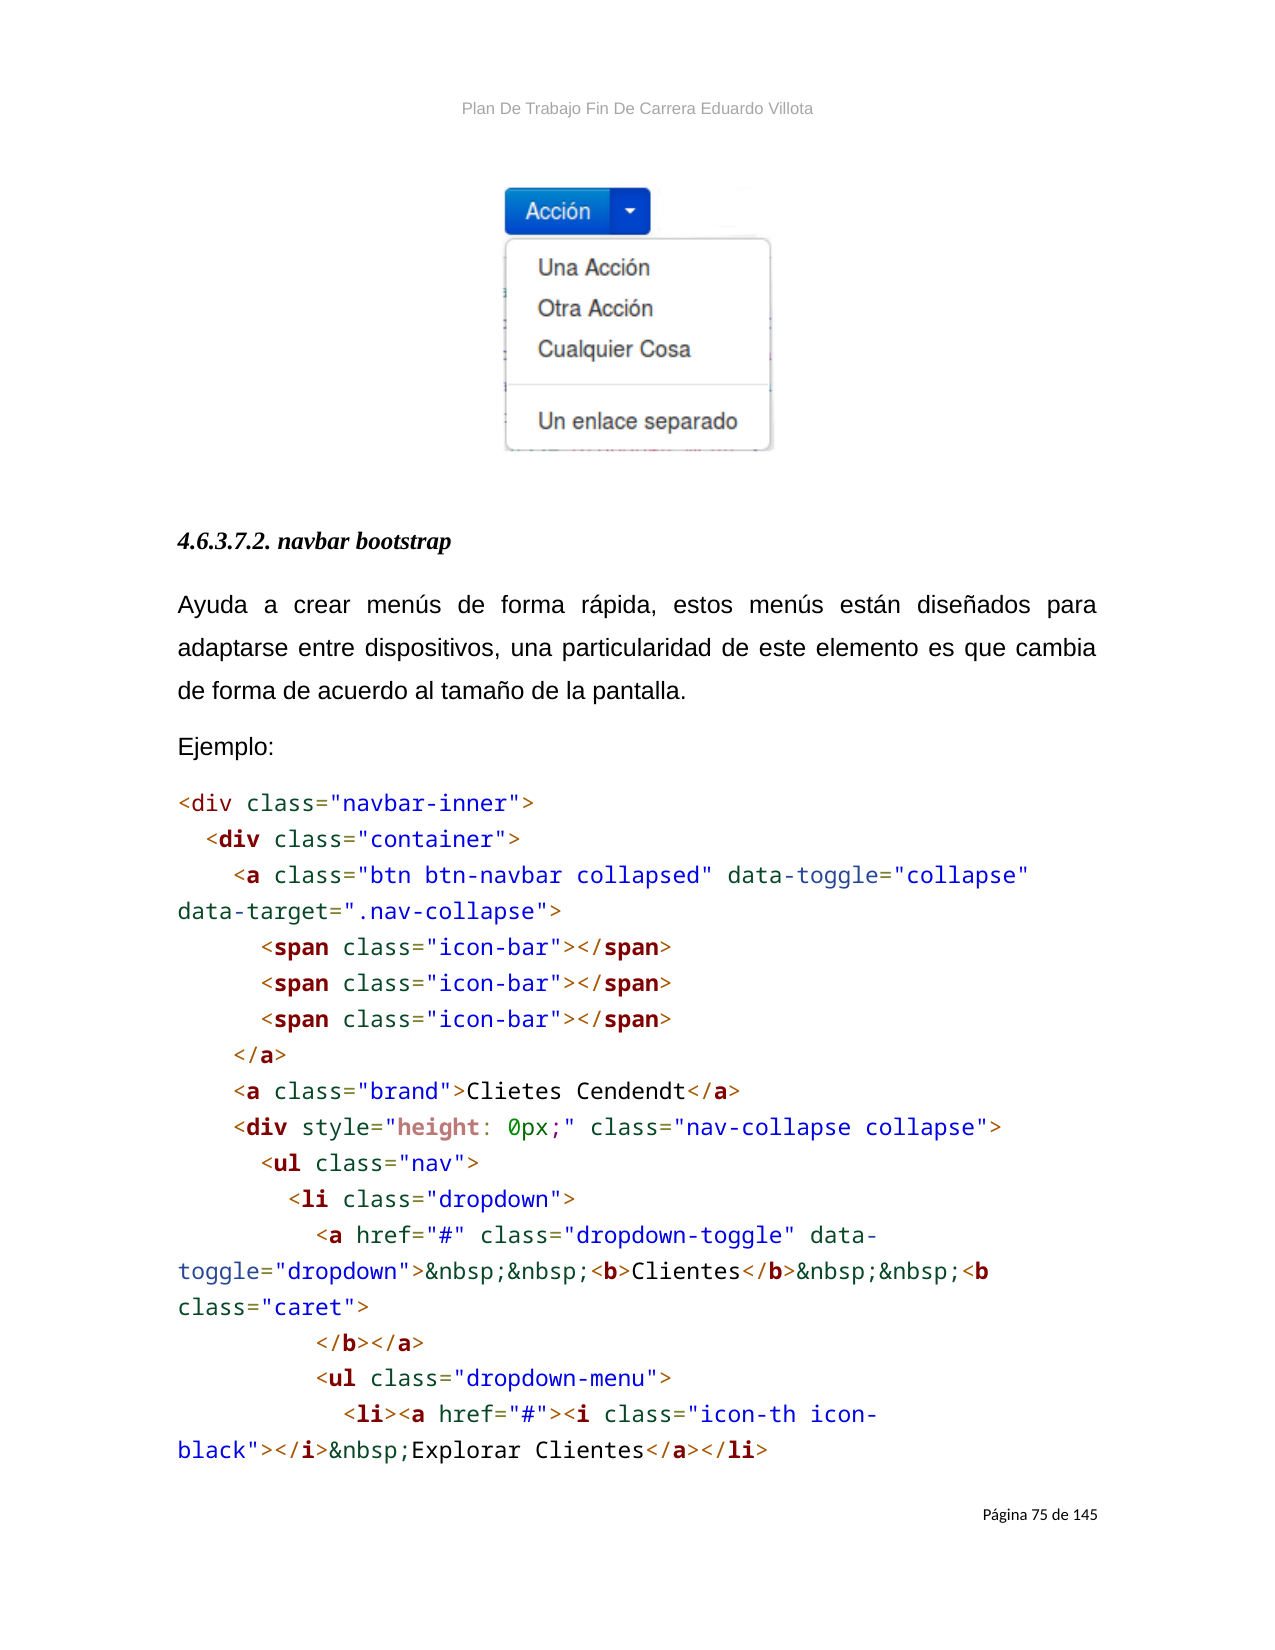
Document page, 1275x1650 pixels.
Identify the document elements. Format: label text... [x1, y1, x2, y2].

text <span class="icon-bar"></span> [177, 931, 1098, 962]
picture [499, 174, 776, 456]
text <ul class="dropdown-menu"> [177, 1362, 1098, 1394]
text </b></a> [177, 1326, 1098, 1358]
text <li><a href="#"><i class="icon-th icon-black"></i>&nbsp;Explorar Clientes</a></li> [177, 1398, 1098, 1466]
text <a class="btn btn-navbar collapsed" data-toggle="collapse" data-target=".nav-collapse"> [177, 859, 1098, 926]
text <div class="container"> [177, 823, 1098, 854]
text </a> [177, 1039, 1098, 1070]
text <span class="icon-bar"></span> [177, 967, 1098, 998]
text <div class="navbar-inner"> [177, 787, 1098, 819]
text <a class="brand">Clietes Cendendt</a> [177, 1075, 1098, 1106]
text Ejemplo: [177, 732, 1098, 761]
text <div style="height: 0px;" class="nav-collapse collapse"> [177, 1111, 1098, 1142]
text 4.6.3.7.2. NAVBAR BOOTSTRAP [177, 526, 1098, 555]
text <ul class="nav"> [177, 1147, 1098, 1178]
text <li class="dropdown"> [177, 1183, 1098, 1214]
text Ayuda a crear menús de forma rápida, estos menús están diseñados para adaptarse entre dispositivos, una particularidad de este elemento es que cambia de forma de acuerdo al tamaño de la pantalla. [177, 590, 1098, 705]
text <a href="#" class="dropdown-toggle" data-toggle="dropdown">&nbsp;&nbsp;<b>Clientes</b>&nbsp;&nbsp;<b class="caret"> [177, 1219, 1098, 1322]
text <span class="icon-bar"></span> [177, 1003, 1098, 1034]
